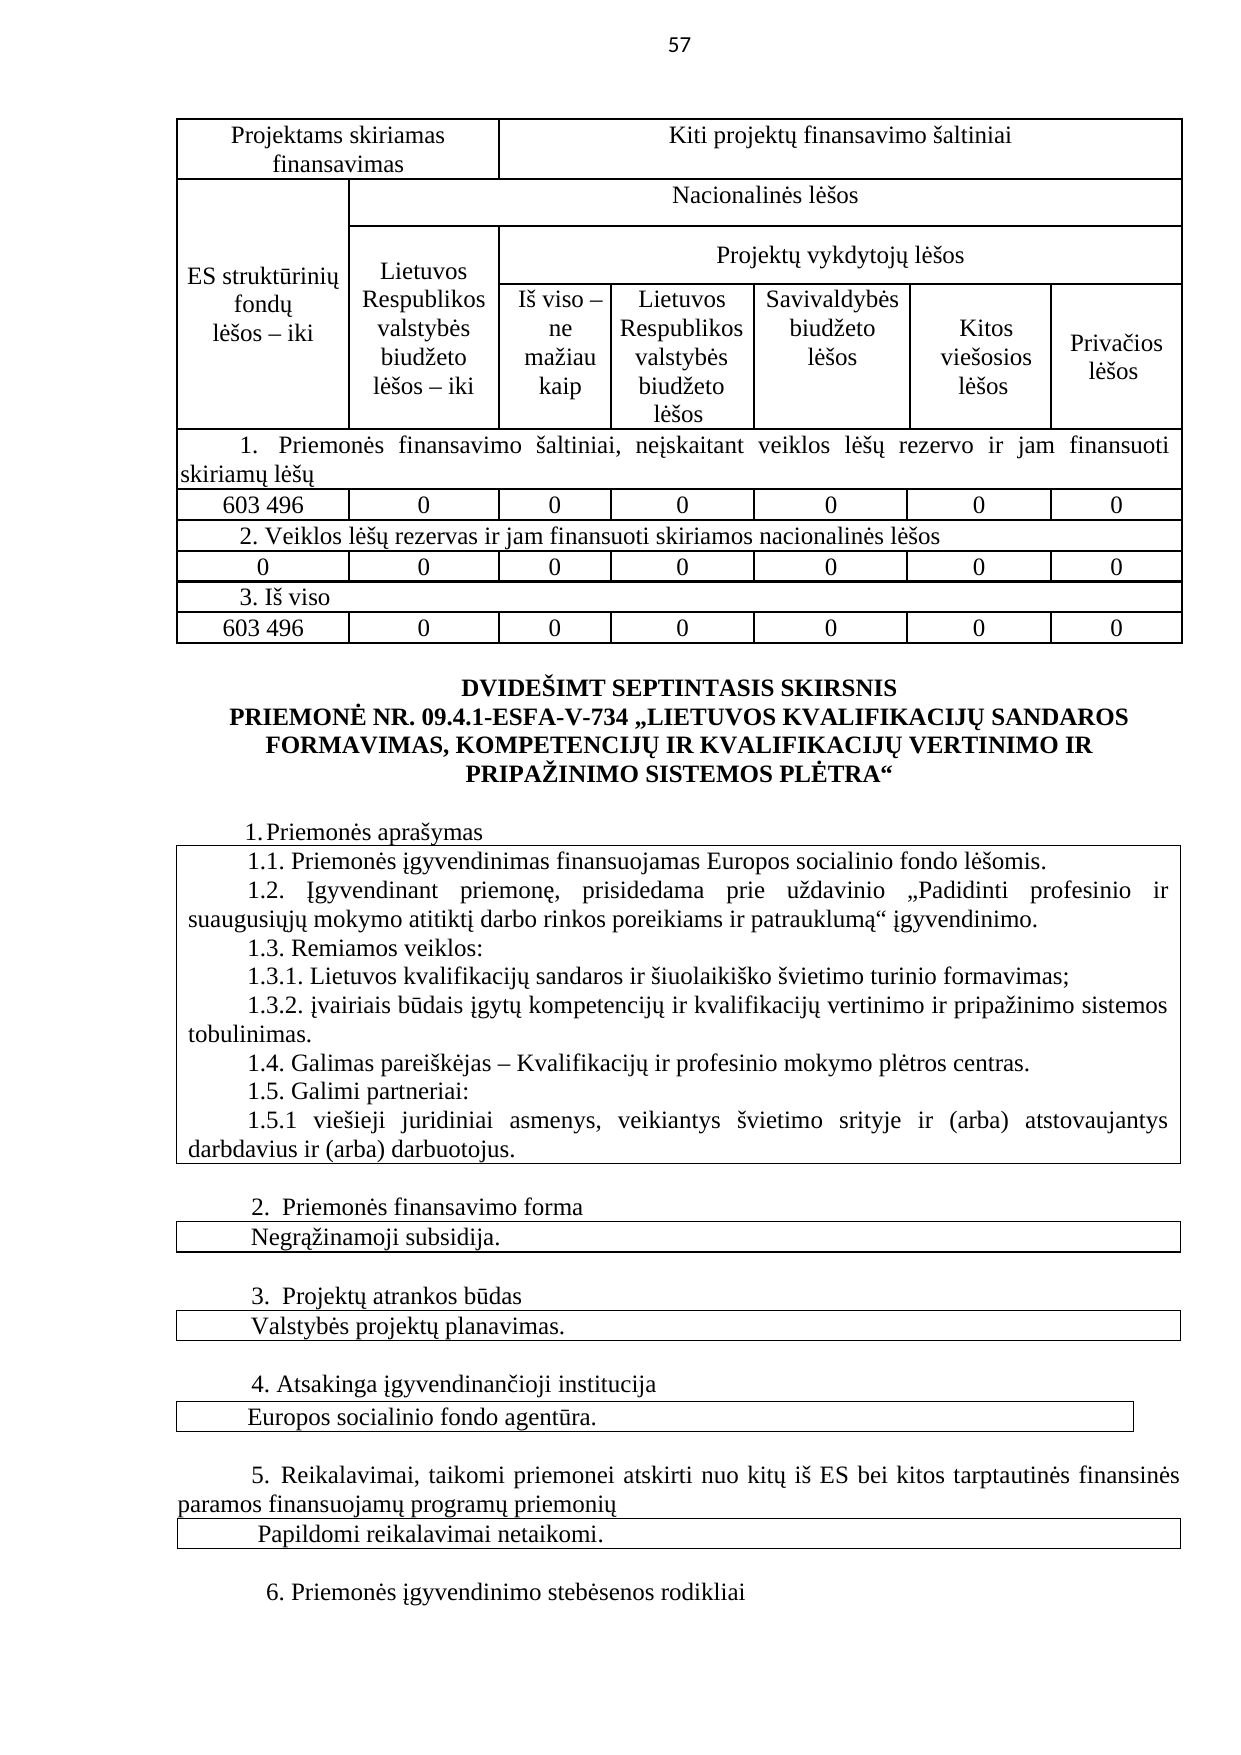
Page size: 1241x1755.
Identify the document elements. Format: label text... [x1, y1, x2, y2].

table_cell Iš viso – ne mažiau kaip [500, 285, 610, 428]
table_header Valstybės projektų planavimas. [177, 1311, 1180, 1340]
table_cell 0 [500, 552, 610, 580]
table_cell Savivaldybės biudžeto lėšos [755, 285, 909, 428]
table_cell 1.5. Galimi partneriai: 1.5.1 viešieji juridiniai asmenys, veikiantys švietimo srityje ir (arba) atstovaujantys darbdavius ir (arba) darbuotojus. [177, 1076, 1180, 1163]
table_cell 0 [755, 490, 906, 519]
table_cell 1. Priemonės finansavimo šaltiniai, neįskaitant veiklos lėšų rezervo ir jam finansuoti skiriamų lėšų [178, 430, 1181, 488]
table_cell 0 [908, 552, 1050, 580]
table_header Projektams skiriamas finansavimas [178, 120, 498, 178]
table_cell Projektų vykdytojų lėšos [500, 227, 1181, 282]
text 6. Priemonės įgyvendinimo stebėsenos rodikliai [266, 1577, 1181, 1606]
text 3. Projektų atrankos būdas [251, 1281, 1181, 1310]
text 2. Priemonės finansavimo forma [251, 1192, 1181, 1221]
table_cell 0 [612, 552, 753, 580]
table_cell 0 [500, 613, 610, 642]
table_header Papildomi reikalavimai netaikomi. [178, 1519, 1180, 1548]
table_cell 0 [612, 490, 753, 519]
table_cell 3. Iš viso [178, 583, 1181, 611]
text DVIDEŠIMT SEPTINTASIS SKIRSNIS [177, 673, 1181, 702]
table_cell 0 [908, 490, 1050, 519]
table_cell 0 [755, 613, 906, 642]
table_cell Lietuvos Respublikos valstybės biudžeto lėšos [612, 285, 753, 428]
table_cell 0 [755, 552, 906, 580]
table_header Negrąžinamoji subsidija. [177, 1222, 1180, 1251]
table_cell 0 [350, 552, 498, 580]
table_cell 1.3. Remiamos veiklos: 1.3.1. Lietuvos kvalifikacijų sandaros ir šiuolaikiško švietimo turinio formavimas; 1.3.2. įvairiais būdais įgytų kompetencijų ir kvalifikacijų vertinimo ir pripažinimo sistemos tobulinimas. [177, 933, 1180, 1048]
table_cell 0 [908, 613, 1050, 642]
table_cell Nacionalinės lėšos [350, 180, 1181, 225]
table_cell Lietuvos Respublikos valstybės biudžeto lėšos – iki [350, 227, 498, 428]
table_cell 1.2. Įgyvendinant priemonę, prisidedama prie uždavinio „Padidinti profesinio ir suaugusiųjų mokymo atitiktį darbo rinkos poreikiams ir patrauklumą“ įgyvendinimo. [177, 875, 1180, 933]
table_cell 603 496 [178, 490, 348, 519]
table_header 1.1. Priemonės įgyvendinimas finansuojamas Europos socialinio fondo lėšomis. [177, 846, 1180, 875]
table_cell 0 [178, 552, 348, 580]
table_cell 2. Veiklos lėšų rezervas ir jam finansuoti skiriamos nacionalinės lėšos [178, 521, 1181, 549]
table_cell 1.4. Galimas pareiškėjas – Kvalifikacijų ir profesinio mokymo plėtros centras. [177, 1048, 1180, 1076]
table_cell 0 [500, 490, 610, 519]
table_cell 0 [350, 613, 498, 642]
text 4. Atsakinga įgyvendinančioji institucija [251, 1369, 1181, 1398]
table_cell ES struktūrinių fondų lėšos – iki [178, 180, 348, 428]
table_cell 0 [1052, 552, 1181, 580]
table_cell Privačios lėšos [1052, 285, 1181, 428]
table_cell 0 [350, 490, 498, 519]
table_cell 603 496 [178, 613, 348, 642]
text PRIEMONĖ NR. 09.4.1-ESFA-V-734 „LIETUVOS KVALIFIKACIJŲ SANDAROS FORMAVIMAS, KOMPETENCIJŲ IR KVALIFIKACIJŲ VERTINIMO IR PRIPAŽINIMO SISTEMOS PLĖTRA“ [177, 702, 1181, 788]
table_cell 0 [1052, 490, 1181, 519]
text 1. Priemonės aprašymas [244, 817, 1181, 845]
table_header Europos socialinio fondo agentūra. [177, 1402, 1133, 1431]
table_cell 0 [612, 613, 753, 642]
table_cell 0 [1052, 613, 1181, 642]
text 5. Reikalavimai, taikomi priemonei atskirti nuo kitų iš ES bei kitos tarptautinės finansinės paramos finansuojamų programų priemonių [177, 1460, 1181, 1518]
table_header Kiti projektų finansavimo šaltiniai [500, 120, 1181, 178]
table_cell Kitos viešosios lėšos [911, 285, 1050, 428]
